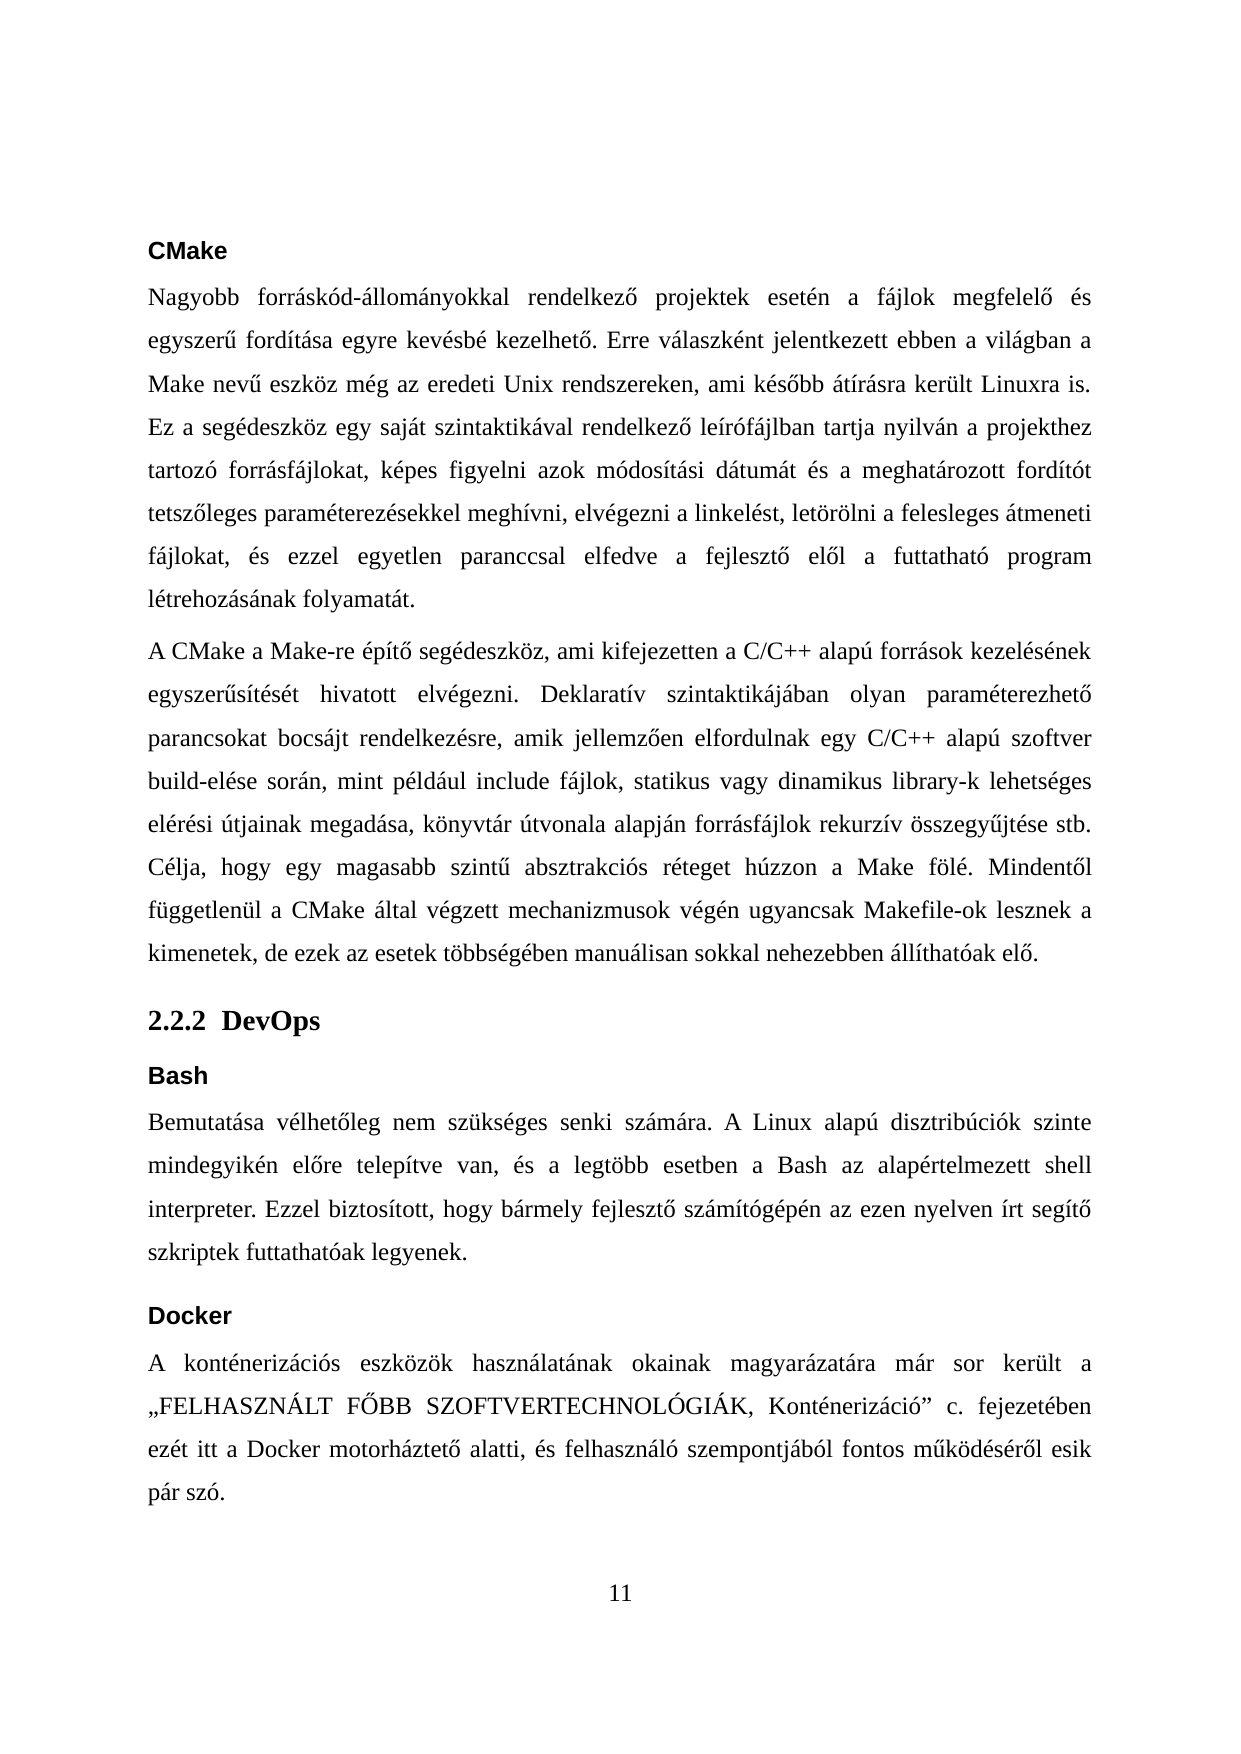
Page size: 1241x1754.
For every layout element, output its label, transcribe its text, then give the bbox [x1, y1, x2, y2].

subtitle Bash [148, 1061, 1093, 1090]
subtitle DevOps [148, 1003, 1093, 1036]
text Bemutatása vélhetőleg nem szükséges senki számára. A Linux alapú disztribúciók szinte mindegyikén előre telepítve van, és a legtöbb esetben a Bash az alapértelmezett shell interpreter. Ezzel biztosított, hogy bármely fejlesztő számítógépén az ezen nyelven írt segítő szkriptek futtathatóak legyenek. [148, 1107, 1093, 1266]
subtitle Docker [148, 1301, 1093, 1330]
subtitle CMake [148, 236, 1093, 265]
text A CMake a Make-re építő segédeszköz, ami kifejezetten a C/C++ alapú források kezelésének egyszerűsítését hivatott elvégezni. Deklaratív szintaktikájában olyan paraméterezhető parancsokat bocsájt rendelkezésre, amik jellemzően elfordulnak egy C/C++ alapú szoftver build-elése során, mint például include fájlok, statikus vagy dinamikus library-k lehetséges elérési útjainak megadása, könyvtár útvonala alapján forrásfájlok rekurzív összegyűjtése stb. Célja, hogy egy magasabb szintű absztrakciós réteget húzzon a Make fölé. Mindentől függetlenül a CMake által végzett mechanizmusok végén ugyancsak Makefile-ok lesznek a kimenetek, de ezek az esetek többségében manuálisan sokkal nehezebben állíthatóak elő. [148, 636, 1093, 967]
text A konténerizációs eszközök használatának okainak magyarázatára már sor került a „FELHASZNÁLT FŐBB SZOFTVERTECHNOLÓGIÁK, Konténerizáció” c. fejezetében ezét itt a Docker motorháztető alatti, és felhasználó szempontjából fontos működéséről esik pár szó. [148, 1348, 1093, 1506]
text Nagyobb forráskód-állományokkal rendelkező projektek esetén a fájlok megfelelő és egyszerű fordítása egyre kevésbé kezelhető. Erre válaszként jelentkezett ebben a világban a Make nevű eszköz még az eredeti Unix rendszereken, ami később átírásra került Linuxra is. Ez a segédeszköz egy saját szintaktikával rendelkező leírófájlban tartja nyilván a projekthez tartozó forrásfájlokat, képes figyelni azok módosítási dátumát és a meghatározott fordítót tetszőleges paraméterezésekkel meghívni, elvégezni a linkelést, letörölni a felesleges átmeneti fájlokat, és ezzel egyetlen paranccsal elfedve a fejlesztő elől a futtatható program létrehozásának folyamatát. [148, 282, 1093, 613]
